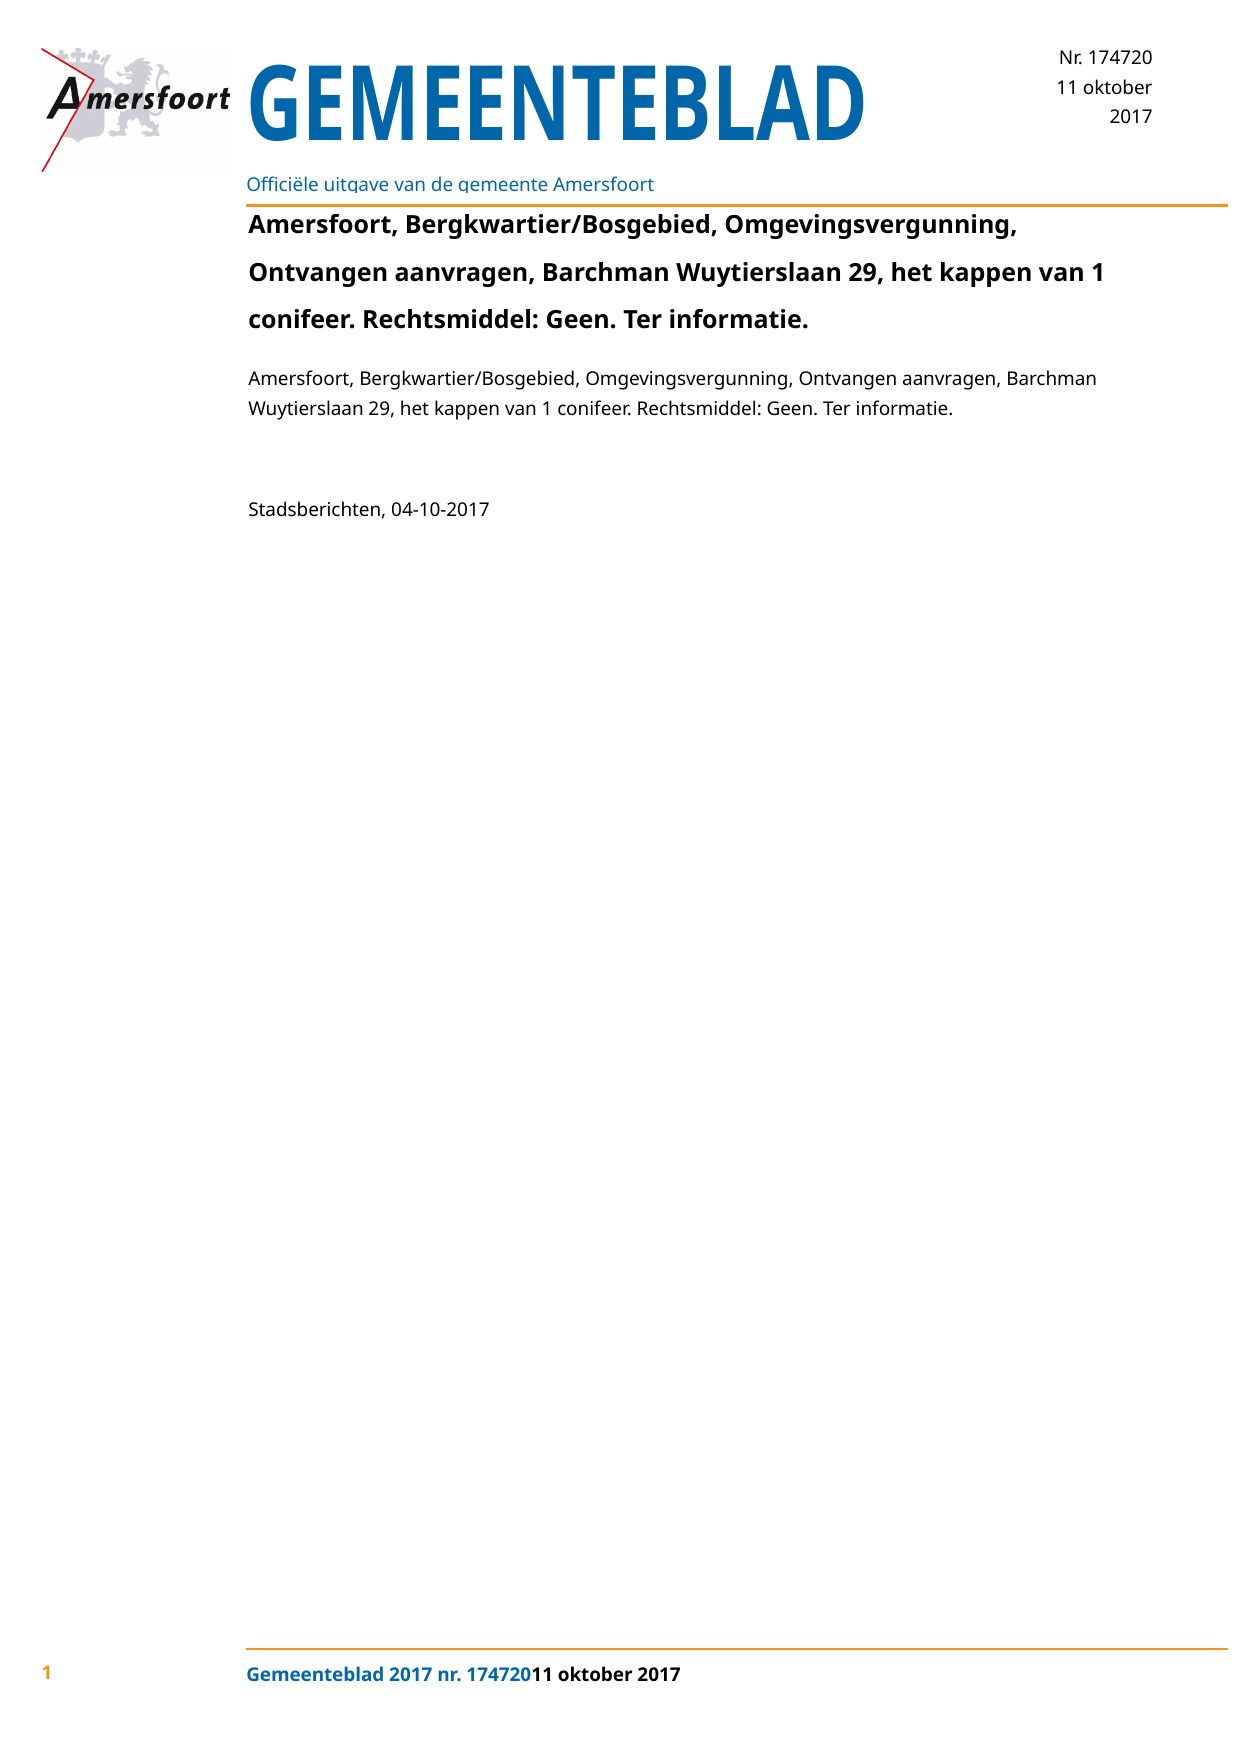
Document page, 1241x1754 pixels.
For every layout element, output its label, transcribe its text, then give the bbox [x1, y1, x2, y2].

text Amersfoort, Bergkwartier/Bosgebied, Omgevingsvergunning, Ontvangen aanvragen, Barchman Wuytierslaan 29, het kappen van 1 conifeer. Rechtsmiddel: Geen. Ter informatie. [248, 207, 1152, 336]
text Stadsberichten, 04-10-2017 [248, 496, 1152, 522]
text Amersfoort, Bergkwartier/Bosgebied, Omgevingsvergunning, Ontvangen aanvragen, Barchman Wuytierslaan 29, het kappen van 1 conifeer. Rechtsmiddel: Geen. Ter informatie. [248, 366, 1152, 421]
picture [41, 47, 231, 172]
